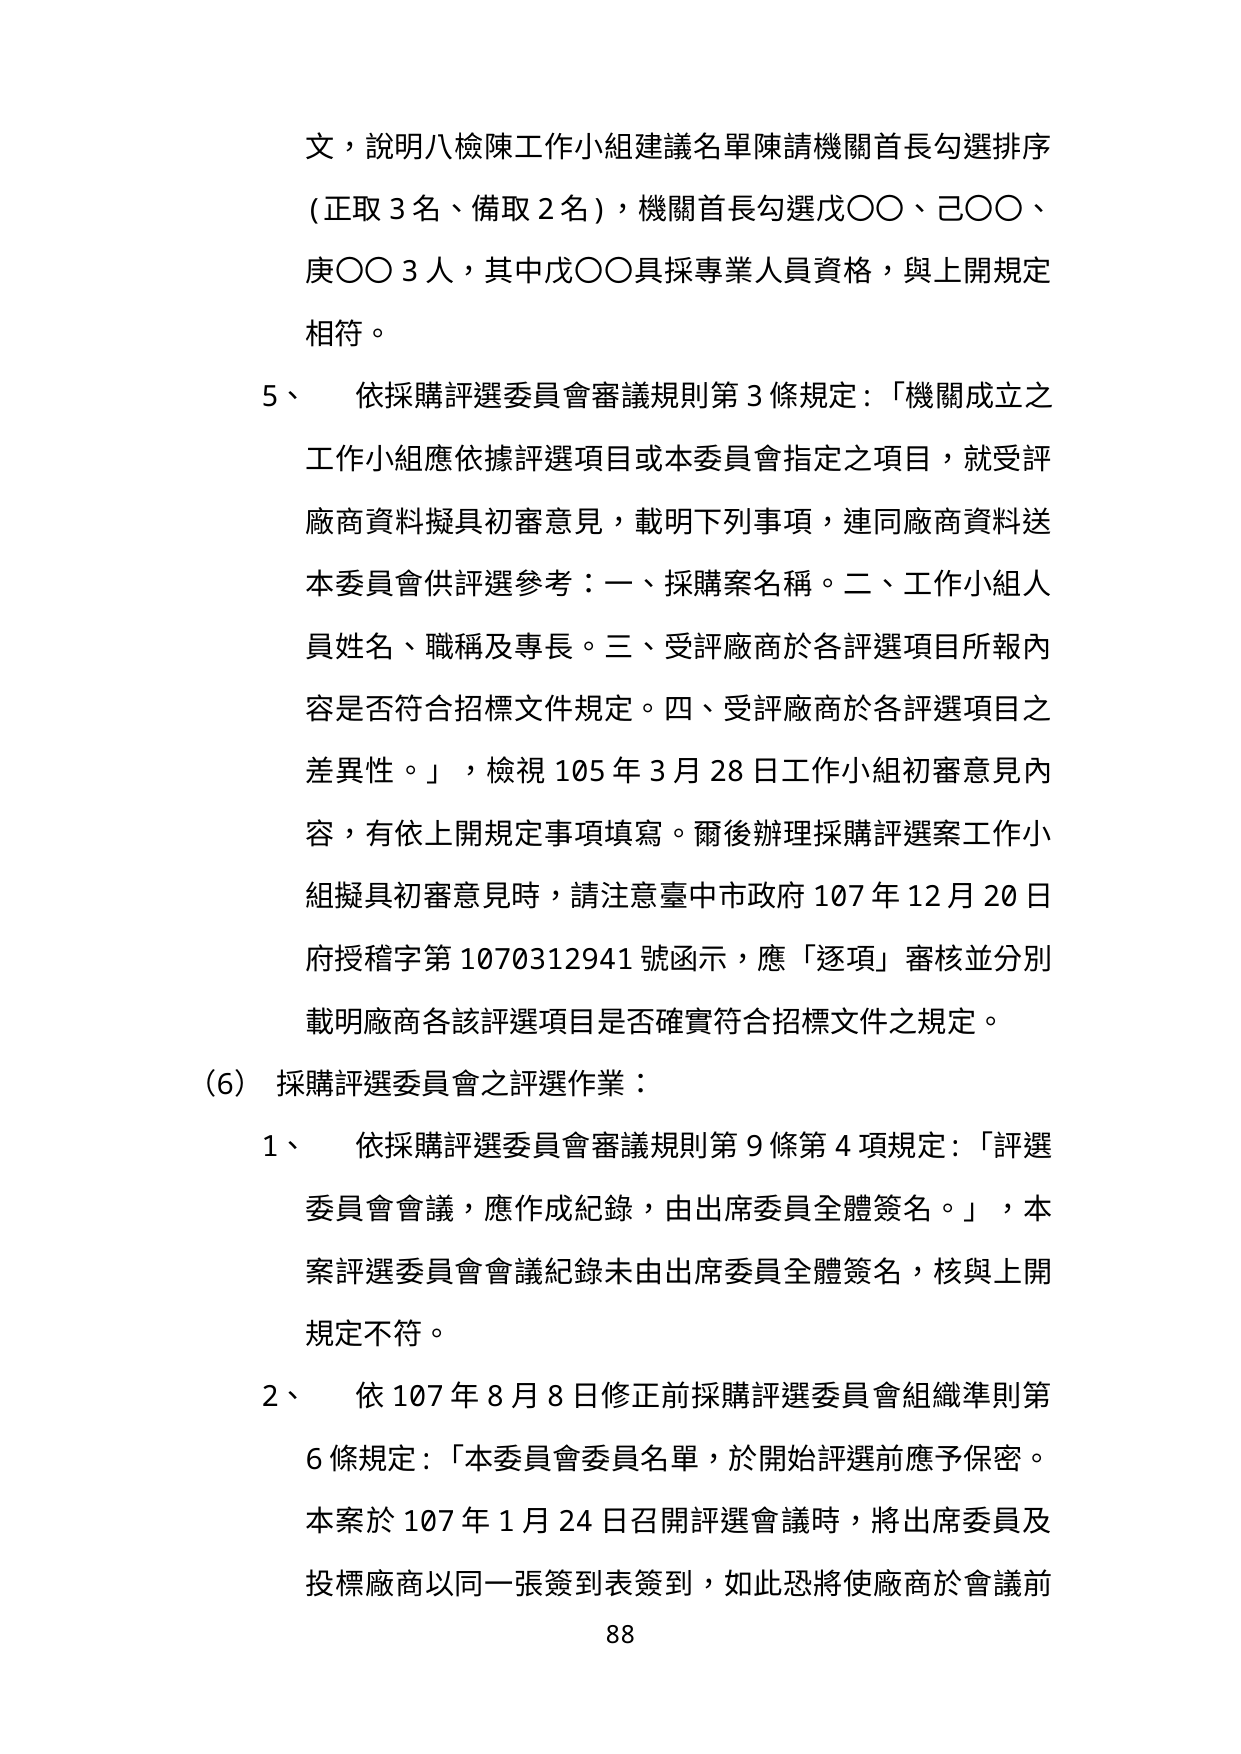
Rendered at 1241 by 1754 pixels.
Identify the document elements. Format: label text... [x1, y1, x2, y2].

list 採購評選委員會之評選作業： [187, 1040, 1053, 1103]
list 依採購評選委員會審議規則第9條第4項規定:「評選委員會會議，應作成紀錄，由出席委員全體簽名。」，本案評選委員會會議紀錄未由出席委員全體簽名，核與上開規定不符。 [261, 1103, 1053, 1353]
list 依採購評選委員會審議規則第3條規定:「機關成立之工作小組應依據評選項目或本委員會指定之項目，就受評廠商資料擬具初審意見，載明下列事項，連同廠商資料送本委員會供評選參考：一、採購案名稱。二、工作小組人員姓名、職稱及專長。三、受評廠商於各評選項目所報內容是否符合招標文件規定。四、受評廠商於各評選項目之差異性。」，檢視105年3月28日工作小組初審意見內容，有依上開規定事項填寫。爾後辦理採購評選案工作小組擬具初審意見時，請注意臺中市政府107年12月20日府授稽字第1070312941號函示，應「逐項」審核並分別載明廠商各該評選項目是否確實符合招標文件之規定。 [261, 353, 1053, 1040]
list 依107年8月8日修正前採購評選委員會組織準則第6條規定:「本委員會委員名單，於開始評選前應予保密。本案於107年1月24日召開評選會議時，將出席委員及投標廠商以同一張簽到表簽到，如此恐將使廠商於會議前 [261, 1353, 1053, 1603]
list 文，說明八檢陳工作小組建議名單陳請機關首長勾選排序(正取3名、備取2名)，機關首長勾選戊〇〇、己〇〇、庚〇〇3人，其中戊〇〇具採專業人員資格，與上開規定相符。 [261, 103, 1053, 353]
